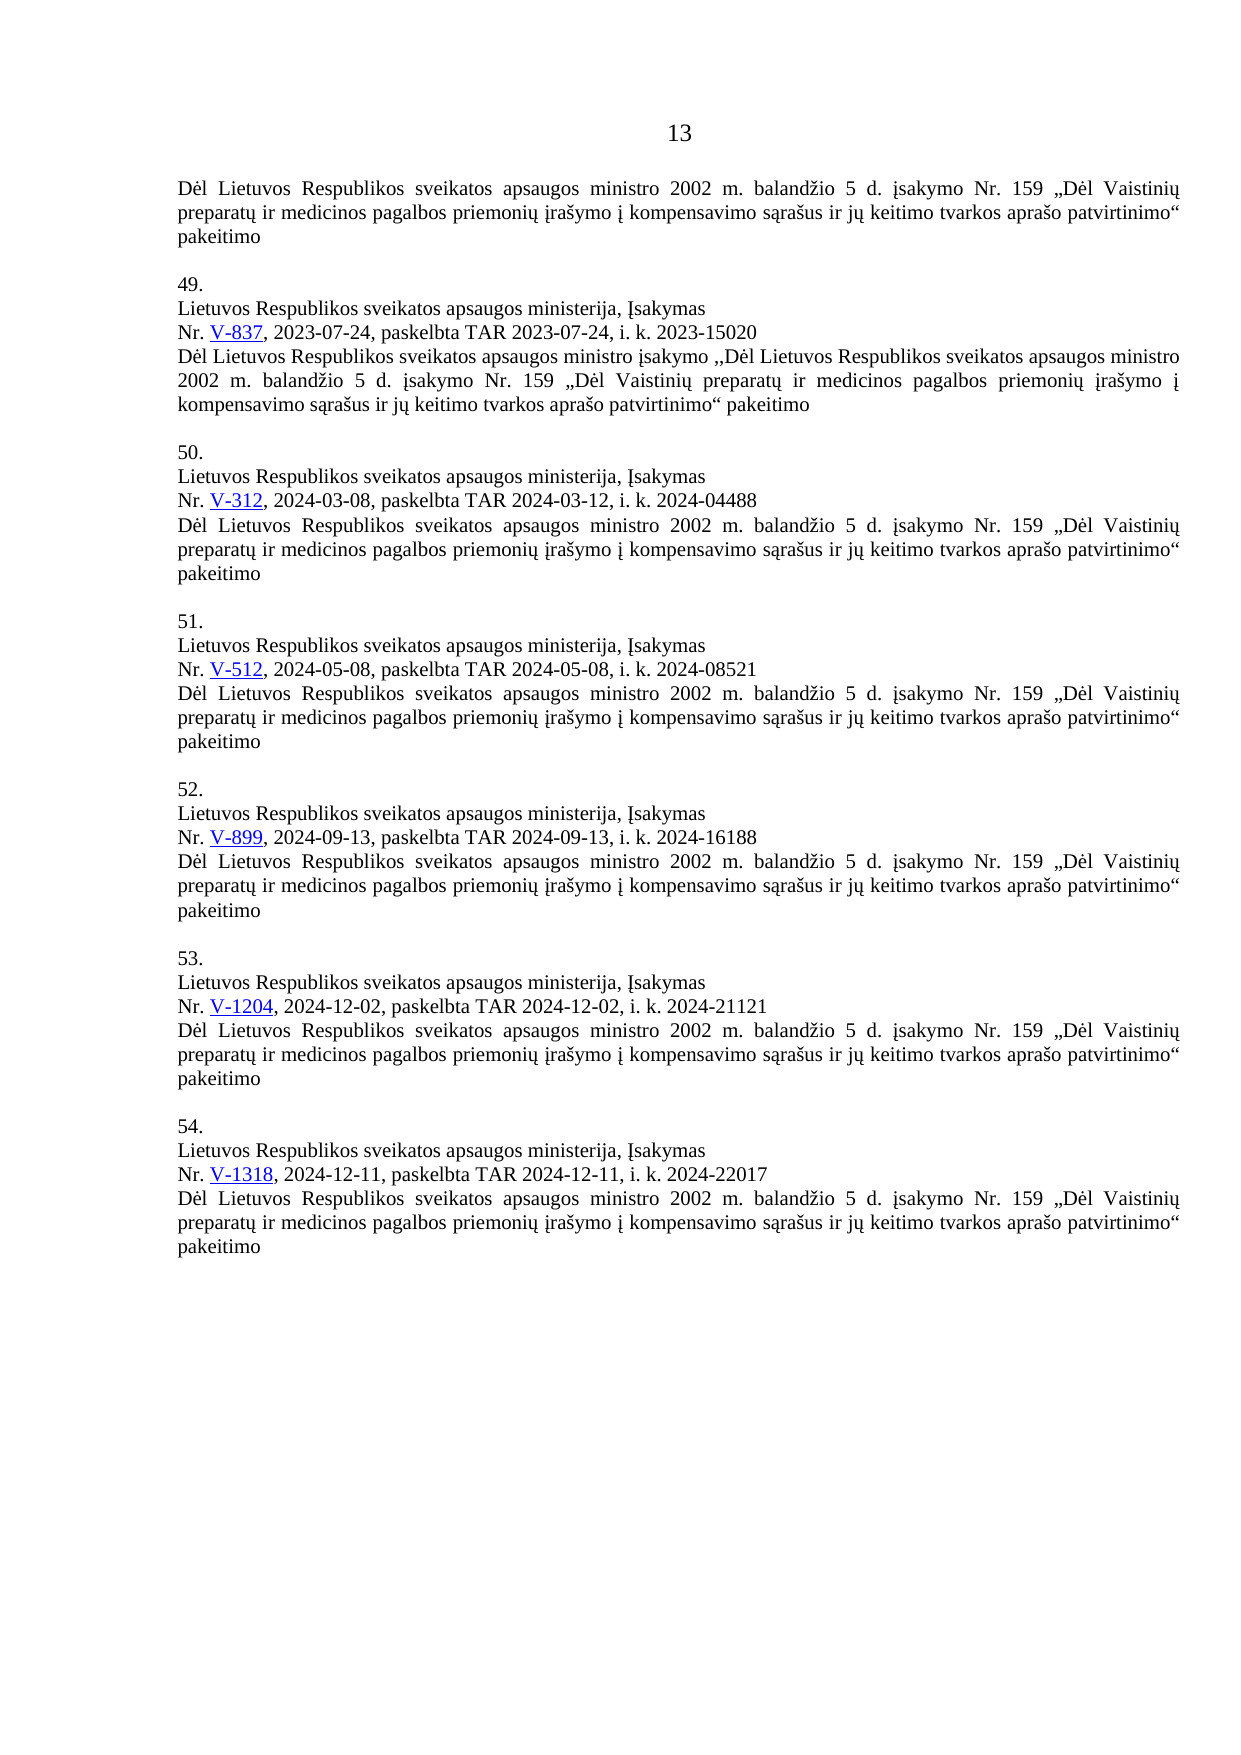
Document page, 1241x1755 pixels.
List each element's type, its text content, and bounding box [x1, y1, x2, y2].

text 50. [177, 440, 1181, 464]
text 54. [177, 1114, 1181, 1138]
text Lietuvos Respublikos sveikatos apsaugos ministerija, Įsakymas [177, 296, 1181, 320]
text Nr. V-837, 2023-07-24, paskelbta TAR 2023-07-24, i. k. 2023-15020 [177, 320, 1181, 344]
text Lietuvos Respublikos sveikatos apsaugos ministerija, Įsakymas [177, 1138, 1181, 1162]
text Dėl Lietuvos Respublikos sveikatos apsaugos ministro įsakymo ,,Dėl Lietuvos Respublikos sveikatos apsaugos ministro 2002 m. balandžio 5 d. įsakymo Nr. 159 „Dėl Vaistinių preparatų ir medicinos pagalbos priemonių įrašymo į kompensavimo sąrašus ir jų keitimo tvarkos aprašo patvirtinimo“ pakeitimo [177, 344, 1181, 416]
text Dėl Lietuvos Respublikos sveikatos apsaugos ministro 2002 m. balandžio 5 d. įsakymo Nr. 159 „Dėl Vaistinių preparatų ir medicinos pagalbos priemonių įrašymo į kompensavimo sąrašus ir jų keitimo tvarkos aprašo patvirtinimo“ pakeitimo [177, 1186, 1181, 1258]
text Nr. V-1204, 2024-12-02, paskelbta TAR 2024-12-02, i. k. 2024-21121 [177, 994, 1181, 1018]
text Nr. V-312, 2024-03-08, paskelbta TAR 2024-03-12, i. k. 2024-04488 [177, 488, 1181, 512]
text Nr. V-899, 2024-09-13, paskelbta TAR 2024-09-13, i. k. 2024-16188 [177, 825, 1181, 849]
text Dėl Lietuvos Respublikos sveikatos apsaugos ministro 2002 m. balandžio 5 d. įsakymo Nr. 159 „Dėl Vaistinių preparatų ir medicinos pagalbos priemonių įrašymo į kompensavimo sąrašus ir jų keitimo tvarkos aprašo patvirtinimo“ pakeitimo [177, 849, 1181, 922]
text Nr. V-1318, 2024-12-11, paskelbta TAR 2024-12-11, i. k. 2024-22017 [177, 1162, 1181, 1186]
text Lietuvos Respublikos sveikatos apsaugos ministerija, Įsakymas [177, 464, 1181, 488]
text Dėl Lietuvos Respublikos sveikatos apsaugos ministro 2002 m. balandžio 5 d. įsakymo Nr. 159 „Dėl Vaistinių preparatų ir medicinos pagalbos priemonių įrašymo į kompensavimo sąrašus ir jų keitimo tvarkos aprašo patvirtinimo“ pakeitimo [177, 1018, 1181, 1090]
text Nr. V-512, 2024-05-08, paskelbta TAR 2024-05-08, i. k. 2024-08521 [177, 657, 1181, 681]
text Lietuvos Respublikos sveikatos apsaugos ministerija, Įsakymas [177, 970, 1181, 994]
text 53. [177, 946, 1181, 970]
text Dėl Lietuvos Respublikos sveikatos apsaugos ministro 2002 m. balandžio 5 d. įsakymo Nr. 159 „Dėl Vaistinių preparatų ir medicinos pagalbos priemonių įrašymo į kompensavimo sąrašus ir jų keitimo tvarkos aprašo patvirtinimo“ pakeitimo [177, 681, 1181, 753]
text 52. [177, 777, 1181, 801]
text 51. [177, 609, 1181, 633]
text Lietuvos Respublikos sveikatos apsaugos ministerija, Įsakymas [177, 801, 1181, 825]
text Dėl Lietuvos Respublikos sveikatos apsaugos ministro 2002 m. balandžio 5 d. įsakymo Nr. 159 „Dėl Vaistinių preparatų ir medicinos pagalbos priemonių įrašymo į kompensavimo sąrašus ir jų keitimo tvarkos aprašo patvirtinimo“ pakeitimo [177, 176, 1181, 248]
text 49. [177, 272, 1181, 296]
text Dėl Lietuvos Respublikos sveikatos apsaugos ministro 2002 m. balandžio 5 d. įsakymo Nr. 159 „Dėl Vaistinių preparatų ir medicinos pagalbos priemonių įrašymo į kompensavimo sąrašus ir jų keitimo tvarkos aprašo patvirtinimo“ pakeitimo [177, 512, 1181, 585]
text Lietuvos Respublikos sveikatos apsaugos ministerija, Įsakymas [177, 633, 1181, 657]
